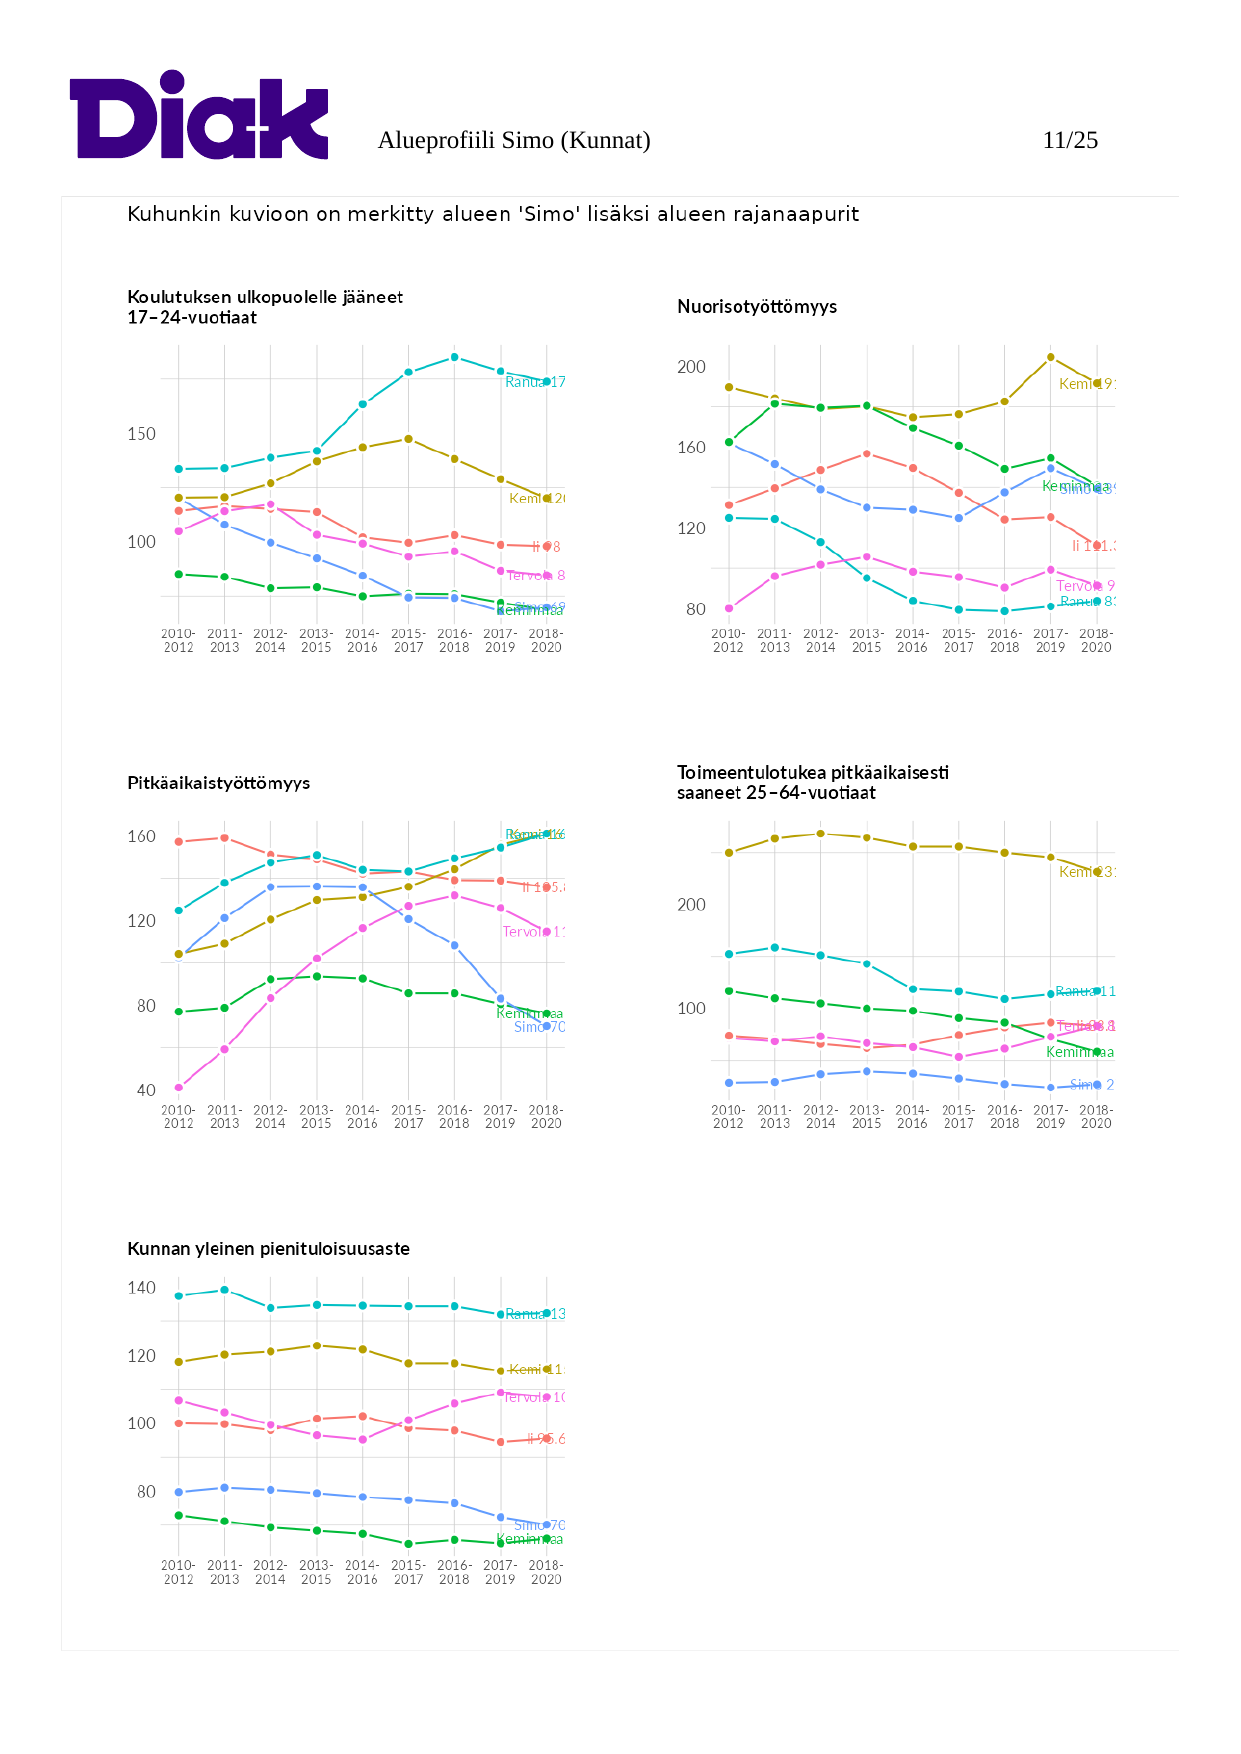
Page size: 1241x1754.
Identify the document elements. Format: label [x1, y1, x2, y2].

picture [61, 196, 1179, 1651]
